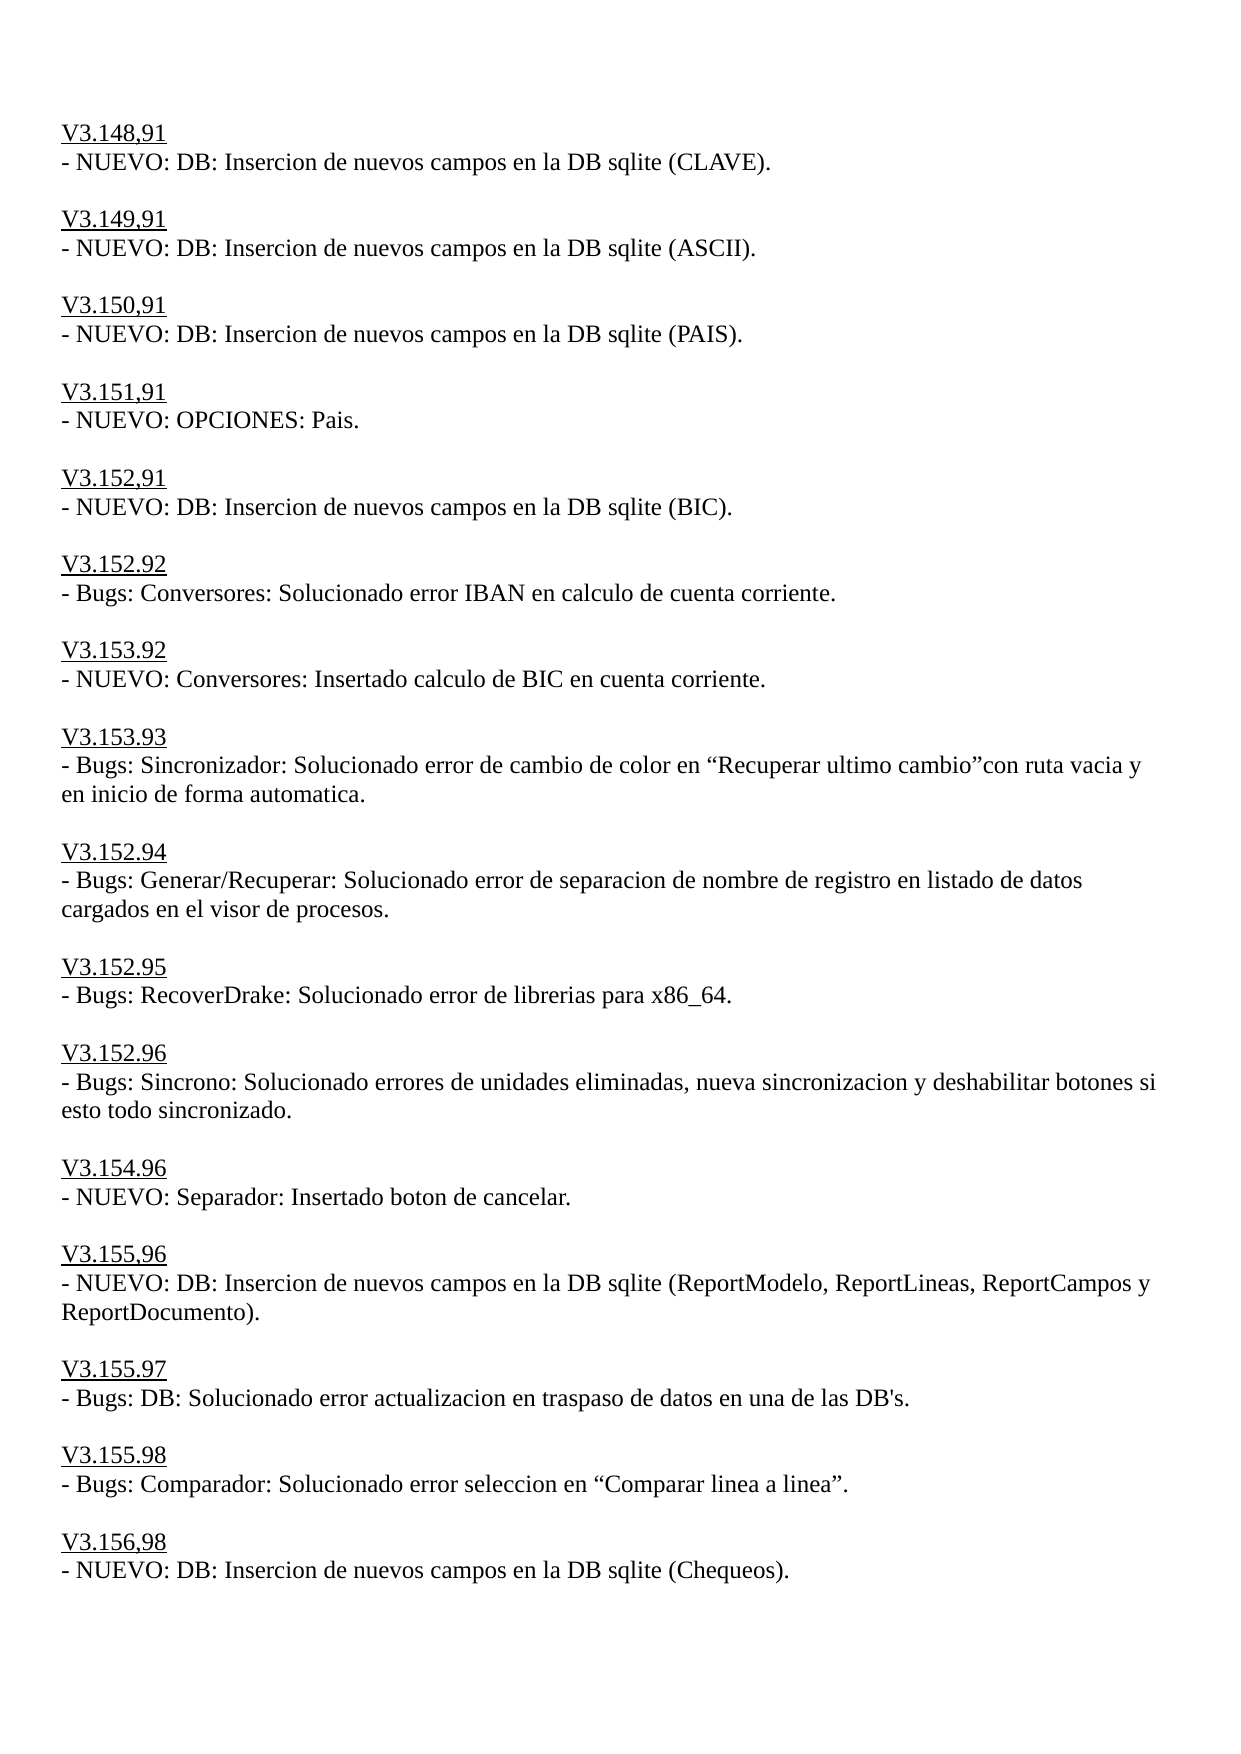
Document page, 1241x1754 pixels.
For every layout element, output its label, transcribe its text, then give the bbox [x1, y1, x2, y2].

text V3.151,91 [61, 377, 1170, 406]
text - NUEVO: DB: Insercion de nuevos campos en la DB sqlite (ReportModelo, ReportLineas, ReportCampos y ReportDocumento). [61, 1268, 1170, 1326]
text V3.154.96 [61, 1153, 1170, 1182]
text V3.155,96 [61, 1239, 1170, 1268]
text V3.152.96 [61, 1038, 1170, 1067]
text V3.155.97 [61, 1354, 1170, 1383]
text V3.156,98 [61, 1527, 1170, 1556]
text - NUEVO: Separador: Insertado boton de cancelar. [61, 1182, 1170, 1211]
text - NUEVO: Conversores: Insertado calculo de BIC en cuenta corriente. [61, 664, 1170, 693]
text V3.150,91 [61, 291, 1170, 319]
text - Bugs: Sincrono: Solucionado errores de unidades eliminadas, nueva sincronizacion y deshabilitar botones si esto todo sincronizado. [61, 1067, 1170, 1124]
text - NUEVO: DB: Insercion de nuevos campos en la DB sqlite (PAIS). [61, 319, 1170, 348]
text V3.153.93 [61, 722, 1170, 751]
text V3.155.98 [61, 1441, 1170, 1469]
text V3.149,91 [61, 204, 1170, 233]
text - Bugs: Comparador: Solucionado error seleccion en “Comparar linea a linea”. [61, 1469, 1170, 1498]
text V3.152.94 [61, 837, 1170, 866]
text V3.152.92 [61, 549, 1170, 578]
text - Bugs: Generar/Recuperar: Solucionado error de separacion de nombre de registro en listado de datos cargados en el visor de procesos. [61, 866, 1170, 923]
text - NUEVO: DB: Insercion de nuevos campos en la DB sqlite (CLAVE). [61, 147, 1170, 176]
text - NUEVO: OPCIONES: Pais. [61, 406, 1170, 434]
text V3.152.95 [61, 952, 1170, 981]
text - NUEVO: DB: Insercion de nuevos campos en la DB sqlite (BIC). [61, 492, 1170, 521]
text V3.148,91 [61, 118, 1170, 147]
text - Bugs: DB: Solucionado error actualizacion en traspaso de datos en una de las DB's. [61, 1383, 1170, 1412]
text - Bugs: Conversores: Solucionado error IBAN en calculo de cuenta corriente. [61, 578, 1170, 607]
text - Bugs: RecoverDrake: Solucionado error de librerias para x86_64. [61, 981, 1170, 1009]
text - Bugs: Sincronizador: Solucionado error de cambio de color en “Recuperar ultimo cambio”con ruta vacia y en inicio de forma automatica. [61, 751, 1170, 808]
text V3.153.92 [61, 636, 1170, 664]
text - NUEVO: DB: Insercion de nuevos campos en la DB sqlite (Chequeos). [61, 1556, 1170, 1584]
text V3.152,91 [61, 463, 1170, 492]
text - NUEVO: DB: Insercion de nuevos campos en la DB sqlite (ASCII). [61, 233, 1170, 262]
